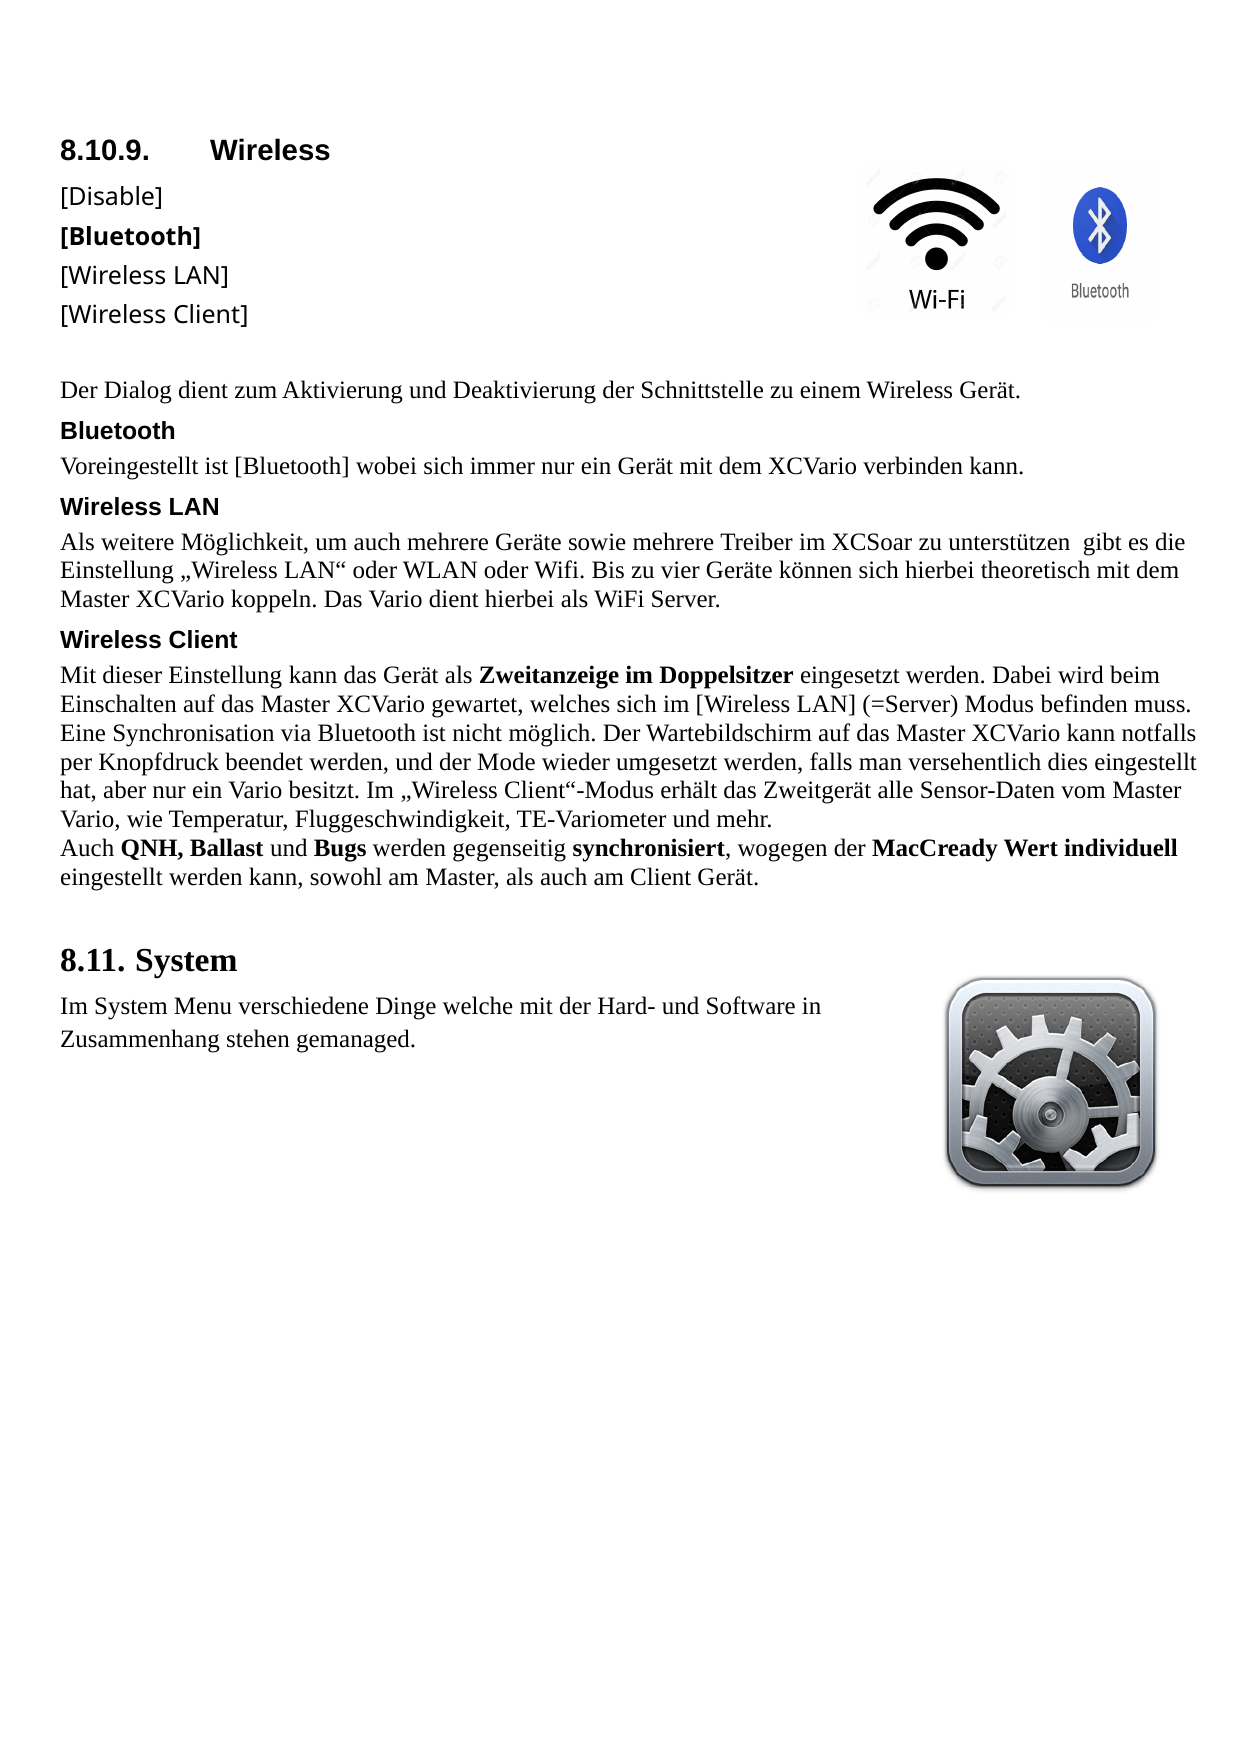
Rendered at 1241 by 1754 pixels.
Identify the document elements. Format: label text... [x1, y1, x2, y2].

picture [862, 166, 1011, 315]
text Als weitere Möglichkeit, um auch mehrere Geräte sowie mehrere Treiber im XCSoar zu unterstützen gibt es die Einstellung „Wireless LAN“ oder WLAN oder Wifi. Bis zu vier Geräte können sich hierbei theoretisch mit dem Master XCVario koppeln. Das Vario dient hierbei als WiFi Server. [60, 527, 1207, 613]
text [1011, 257, 1043, 291]
text [1156, 257, 1207, 291]
subtitle Wireless LAN [60, 492, 1207, 521]
text [1011, 218, 1043, 252]
text [Wireless LAN] [60, 257, 862, 291]
text [Disable] [60, 179, 862, 213]
text [Bluetooth] [60, 218, 862, 252]
text [1156, 218, 1207, 252]
subtitle System [60, 940, 1207, 979]
text Im System Menu verschiedene Dinge welche mit der Hard- und Software in Zusammenhang stehen gemanaged. [60, 991, 932, 1053]
text [Wireless Client] [60, 296, 1207, 331]
picture [1043, 162, 1156, 322]
text Mit dieser Einstellung kann das Gerät als Zweitanzeige im Doppelsitzer eingesetzt werden. Dabei wird beim Einschalten auf das Master XCVario gewartet, welches sich im [Wireless LAN] (=Server) Modus befinden muss. Eine Synchronisation via Bluetooth ist nicht möglich. Der Wartebildschirm auf das Master XCVario kann notfalls per Knopfdruck beendet werden, und der Mode wieder umgesetzt werden, falls man versehentlich dies eingestellt hat, aber nur ein Vario besitzt. Im „Wireless Client“-Modus erhält das Zweitgerät alle Sensor-Daten vom Master Vario, wie Temperatur, Fluggeschwindigkeit, TE-Variometer und mehr. [60, 660, 1207, 833]
subtitle Wireless [60, 133, 1207, 166]
subtitle Bluetooth [60, 416, 1207, 444]
subtitle Wireless Client [60, 626, 1207, 654]
text [1011, 179, 1043, 213]
text [1169, 991, 1207, 1053]
text Der Dialog dient zum Aktivierung und Deaktivierung der Schnittstelle zu einem Wireless Gerät. [60, 375, 1207, 403]
text Auch QNH, Ballast und Bugs werden gegenseitig synchronisiert, wogegen der MacCready Wert individuell eingestellt werden kann, sowohl am Master, als auch am Client Gerät. [60, 833, 1207, 890]
picture [932, 964, 1169, 1200]
text Voreingestellt ist [Bluetooth] wobei sich immer nur ein Gerät mit dem XCVario verbinden kann. [60, 451, 1207, 479]
text [1156, 179, 1207, 213]
